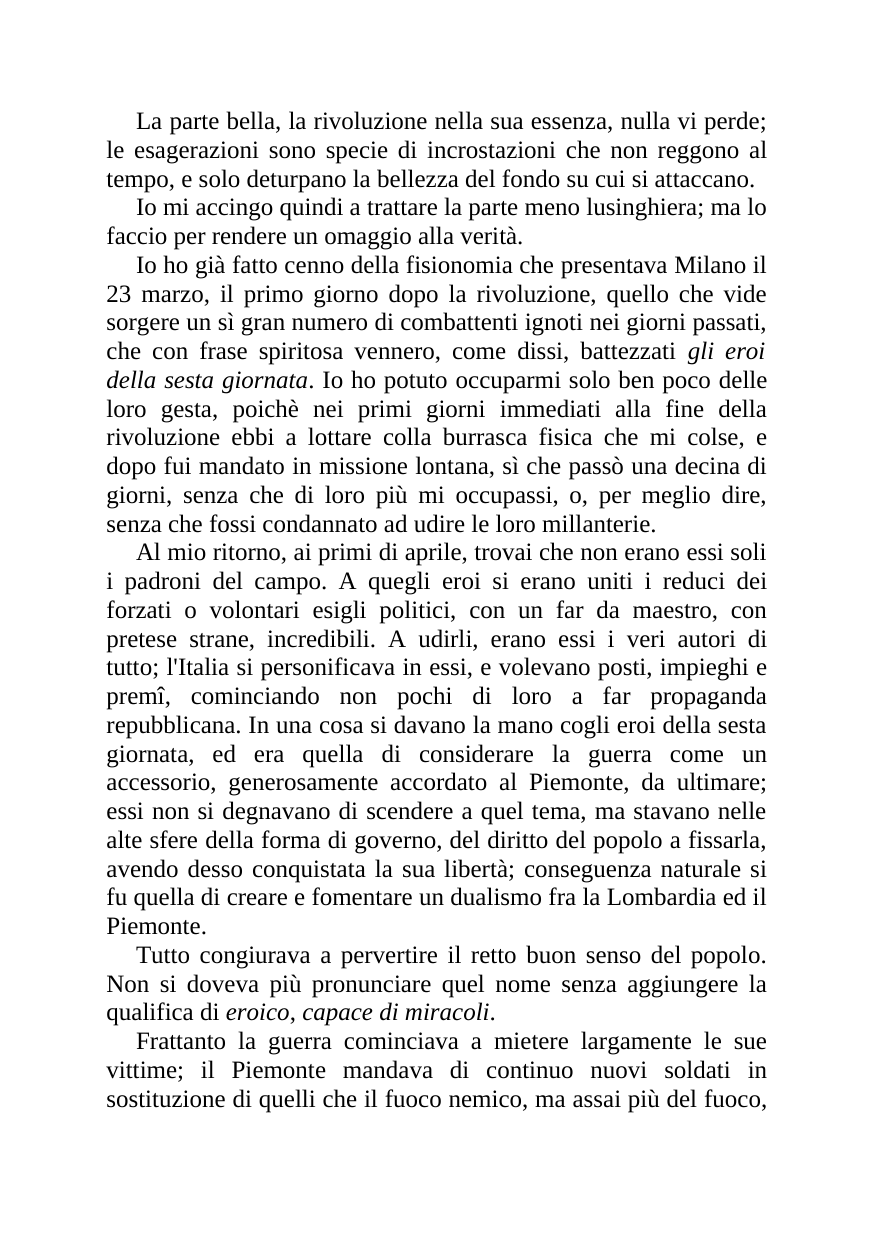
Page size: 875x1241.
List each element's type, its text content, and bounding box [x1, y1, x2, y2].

text Tutto congiurava a pervertire il retto buon senso del popolo. Non si doveva più pronunciare quel nome senza aggiungere la qualifica di eroico, capace di miracoli. [106, 940, 768, 1026]
text La parte bella, la rivoluzione nella sua essenza, nulla vi perde; le esagerazioni sono specie di incrostazioni che non reggono al tempo, e solo deturpano la bellezza del fondo su cui si attaccano. [106, 106, 768, 192]
text Al mio ritorno, ai primi di aprile, trovai che non erano essi soli i padroni del campo. A quegli eroi si erano uniti i reduci dei forzati o volontari esigli politici, con un far da maestro, con pretese strane, incredibili. A udirli, erano essi i veri autori di tutto; l'Italia si personificava in essi, e volevano posti, impieghi e premî, cominciando non pochi di loro a far propaganda repubblicana. In una cosa si davano la mano cogli eroi della sesta giornata, ed era quella di considerare la guerra come un accessorio, generosamente accordato al Piemonte, da ultimare; essi non si degnavano di scendere a quel tema, ma stavano nelle alte sfere della forma di governo, del diritto del popolo a fissarla, avendo desso conquistata la sua libertà; conseguenza naturale si fu quella di creare e fomentare un dualismo fra la Lombardia ed il Piemonte. [106, 537, 768, 940]
text Io ho già fatto cenno della fisionomia che presentava Milano il 23 marzo, il primo giorno dopo la rivoluzione, quello che vide sorgere un sì gran numero di combattenti ignoti nei giorni passati, che con frase spiritosa vennero, come dissi, battezzati gli eroi della sesta giornata. Io ho potuto occuparmi solo ben poco delle loro gesta, poichè nei primi giorni immediati alla fine della rivoluzione ebbi a lottare colla burrasca fisica che mi colse, e dopo fui mandato in missione lontana, sì che passò una decina di giorni, senza che di loro più mi occupassi, o, per meglio dire, senza che fossi condannato ad udire le loro millanterie. [106, 250, 768, 537]
text Frattanto la guerra cominciava a mietere largamente le sue vittime; il Piemonte mandava di continuo nuovi soldati in sostituzione di quelli che il fuoco nemico, ma assai più del fuoco, [106, 1026, 768, 1112]
text Io mi accingo quindi a trattare la parte meno lusinghiera; ma lo faccio per rendere un omaggio alla verità. [106, 192, 768, 250]
